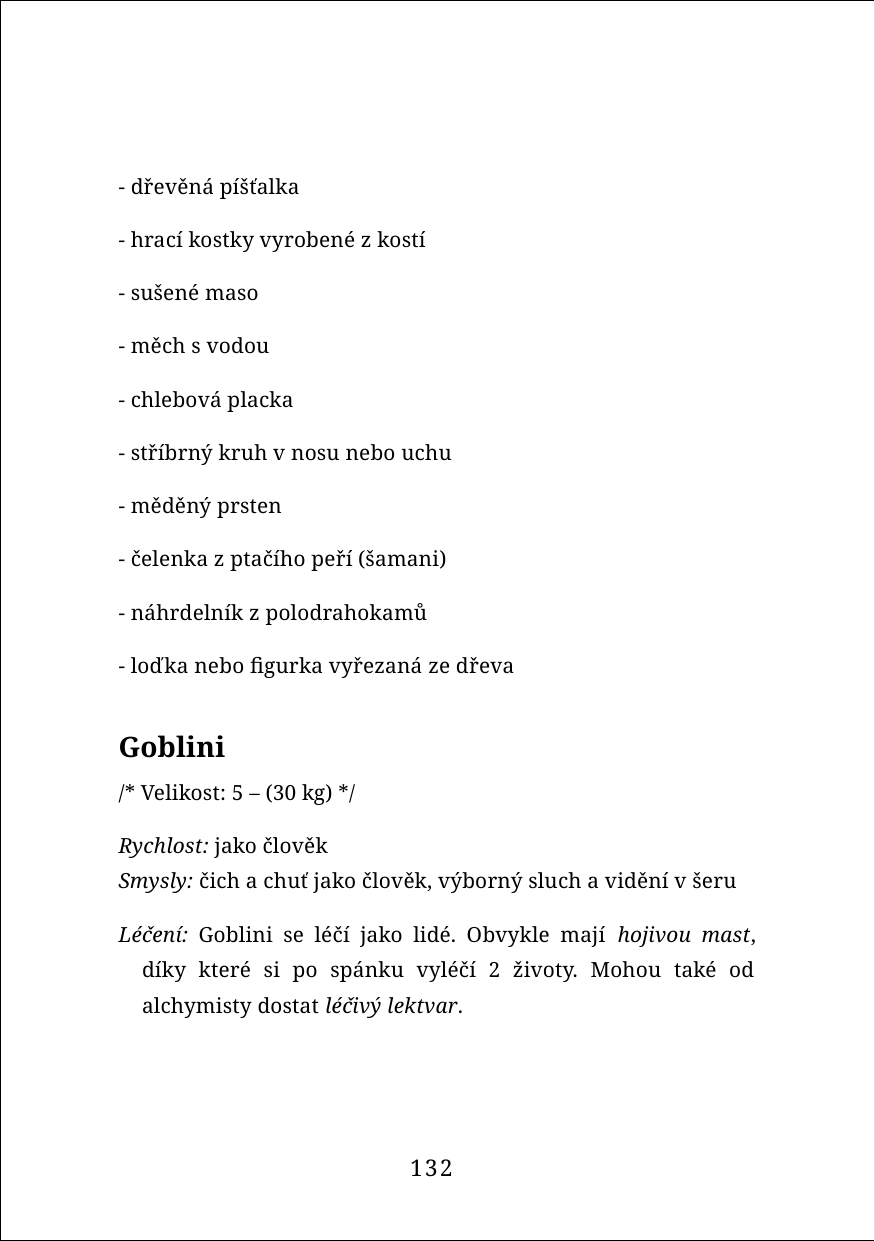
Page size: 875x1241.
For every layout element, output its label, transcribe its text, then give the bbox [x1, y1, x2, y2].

text /* Velikost: 5 – (30 kg) */ [118, 778, 756, 806]
text - náhrdelník z polodrahokamů [118, 598, 756, 626]
text - měch s vodou [118, 331, 756, 360]
text - měděný prsten [118, 491, 756, 519]
text - hrací kostky vyrobené z kostí [118, 225, 756, 253]
text Smysly: čich a chuť jako člověk, výborný sluch a vidění v šeru [118, 867, 756, 895]
text - dřevěná píšťalka [118, 172, 756, 200]
text Léčení: Goblini se léčí jako lidé. Obvykle mají hojivou mast, díky které si po spánku vyléčí 2 životy. Mohou také od alchymisty dostat léčivý lektvar. [118, 920, 756, 1019]
text - chlebová placka [118, 385, 756, 413]
text - loďka nebo figurka vyřezaná ze dřeva [118, 651, 756, 679]
text - stříbrný kruh v nosu nebo uchu [118, 438, 756, 466]
subtitle Goblini [118, 728, 756, 766]
text Rychlost: jako člověk [118, 831, 756, 859]
text - čelenka z ptačího peří (šamani) [118, 544, 756, 573]
text - sušené maso [118, 278, 756, 307]
